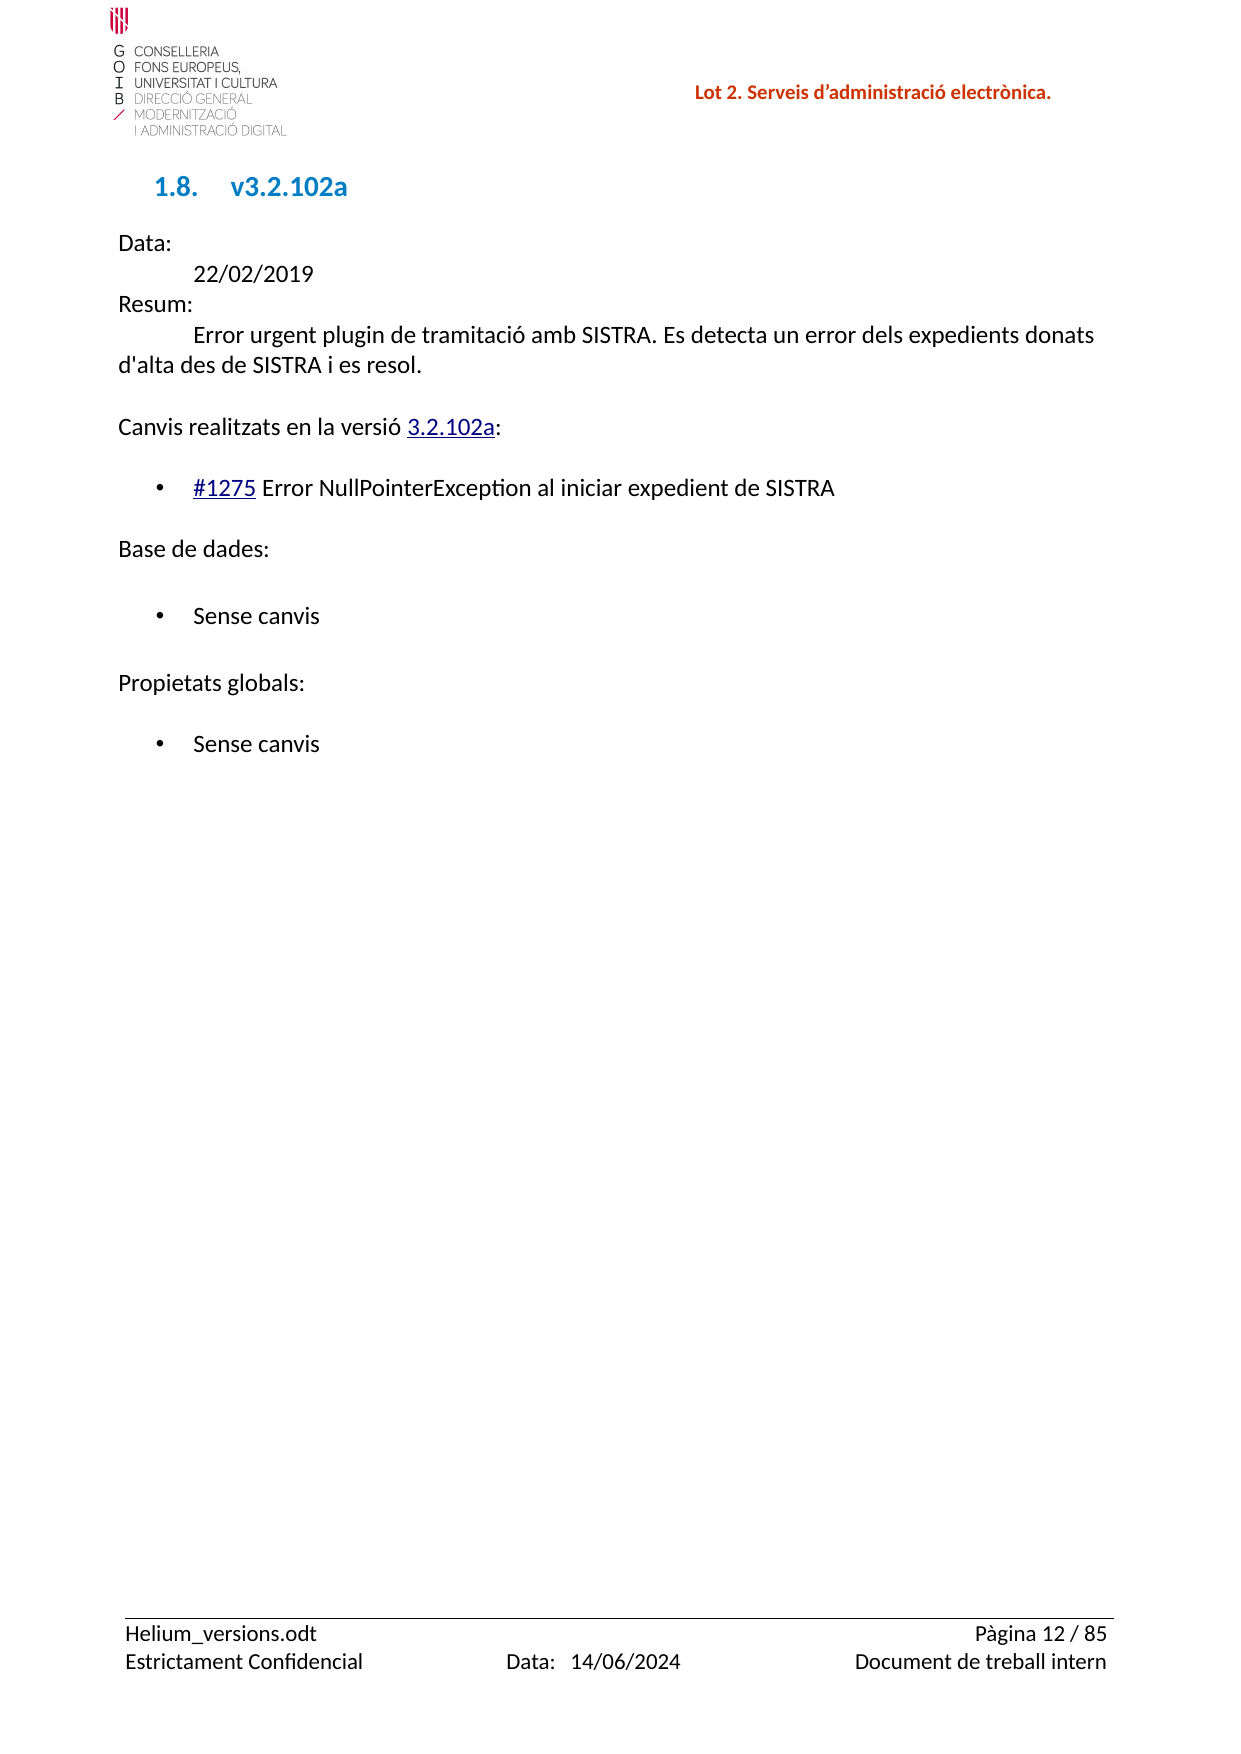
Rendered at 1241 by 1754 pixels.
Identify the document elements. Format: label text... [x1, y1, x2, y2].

text Base de dades: [118, 533, 1122, 563]
text Resum: [118, 289, 1122, 319]
list Sense canvis [156, 600, 1122, 630]
list Sense canvis [156, 728, 1122, 758]
text Error urgent plugin de tramitació amb SISTRA. Es detecta un error dels expedients donats d'alta des de SISTRA i es resol. [118, 319, 1122, 380]
text 22/02/2019 [118, 258, 1122, 289]
text Canvis realitzats en la versió 3.2.102a: [118, 411, 1122, 441]
picture [100, 0, 297, 144]
text Propietats globals: [118, 667, 1122, 697]
text Data: [118, 228, 1122, 258]
subtitle v3.2.102a [153, 168, 1122, 204]
list #1275 Error NullPointerException al iniciar expedient de SISTRA [156, 472, 1122, 502]
